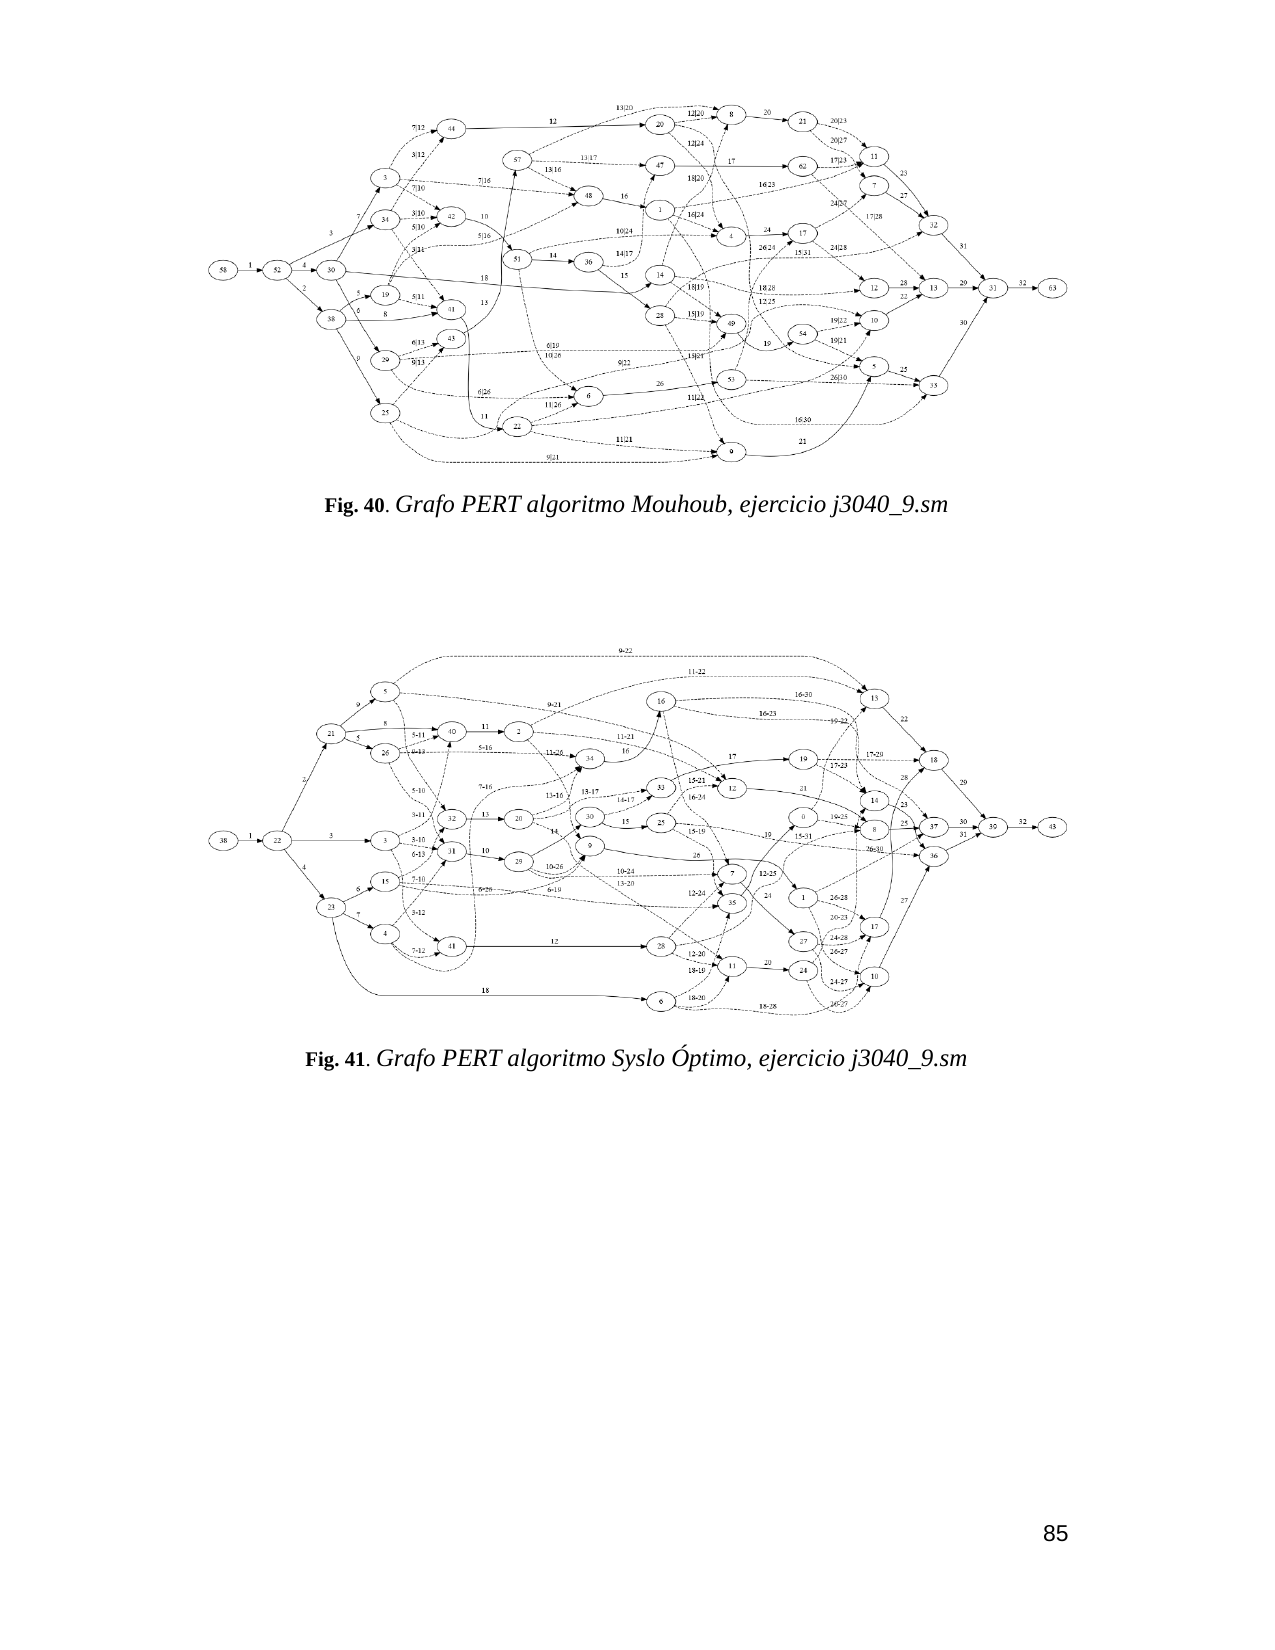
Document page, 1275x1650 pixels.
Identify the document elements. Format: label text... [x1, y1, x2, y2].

text Fig. 40. Grafo PERT algoritmo Mouhoub, ejercicio j3040_9.sm [207, 489, 1068, 518]
text Fig. 41. Grafo PERT algoritmo Syslo Óptimo, ejercicio j3040_9.sm [207, 1043, 1068, 1071]
